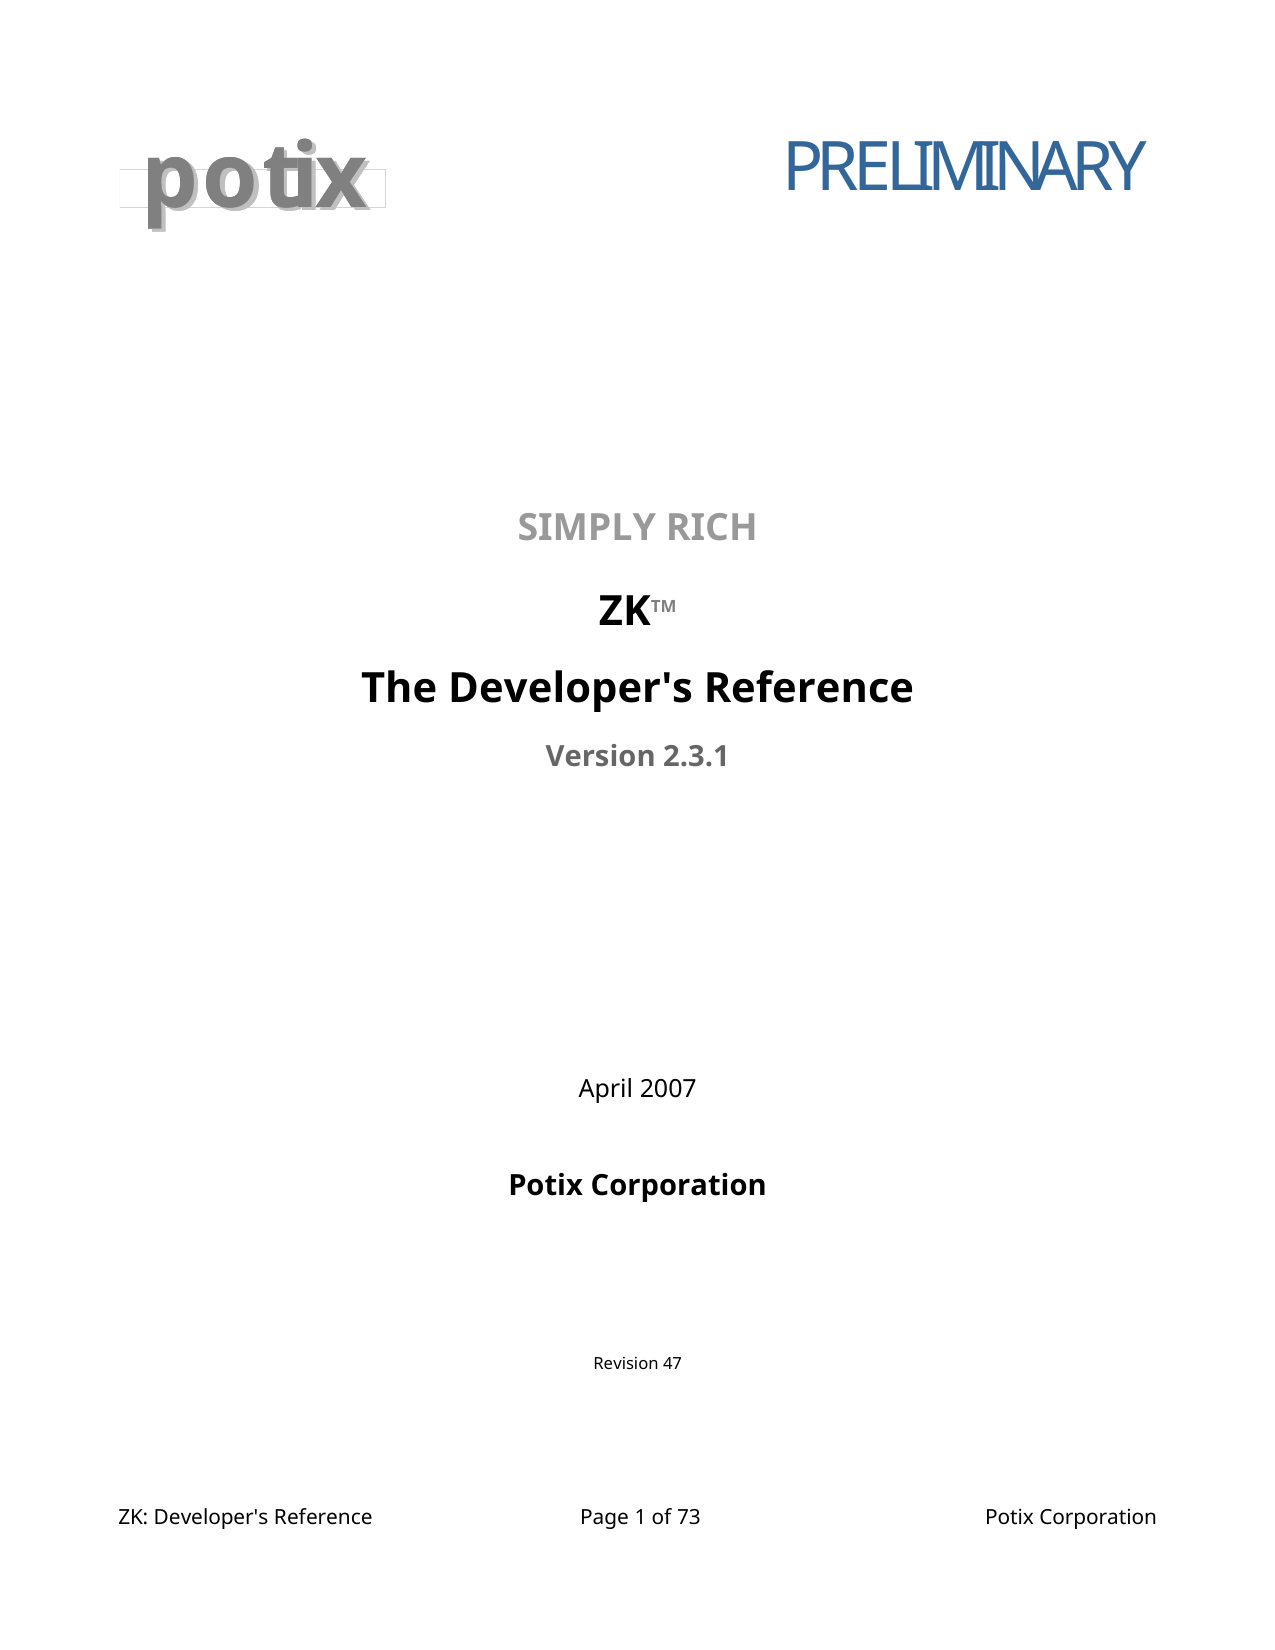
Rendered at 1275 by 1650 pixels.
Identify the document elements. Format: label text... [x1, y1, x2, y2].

text The Developer's Reference [118, 658, 1157, 715]
text April 2007 [118, 1071, 1157, 1105]
text Version 2.3.1 [118, 736, 1157, 775]
text Revision 47 [118, 1351, 1157, 1374]
text Potix Corporation [118, 1164, 1157, 1203]
text ZKTM [118, 580, 1157, 637]
text SIMPLY RICH [118, 500, 1157, 551]
